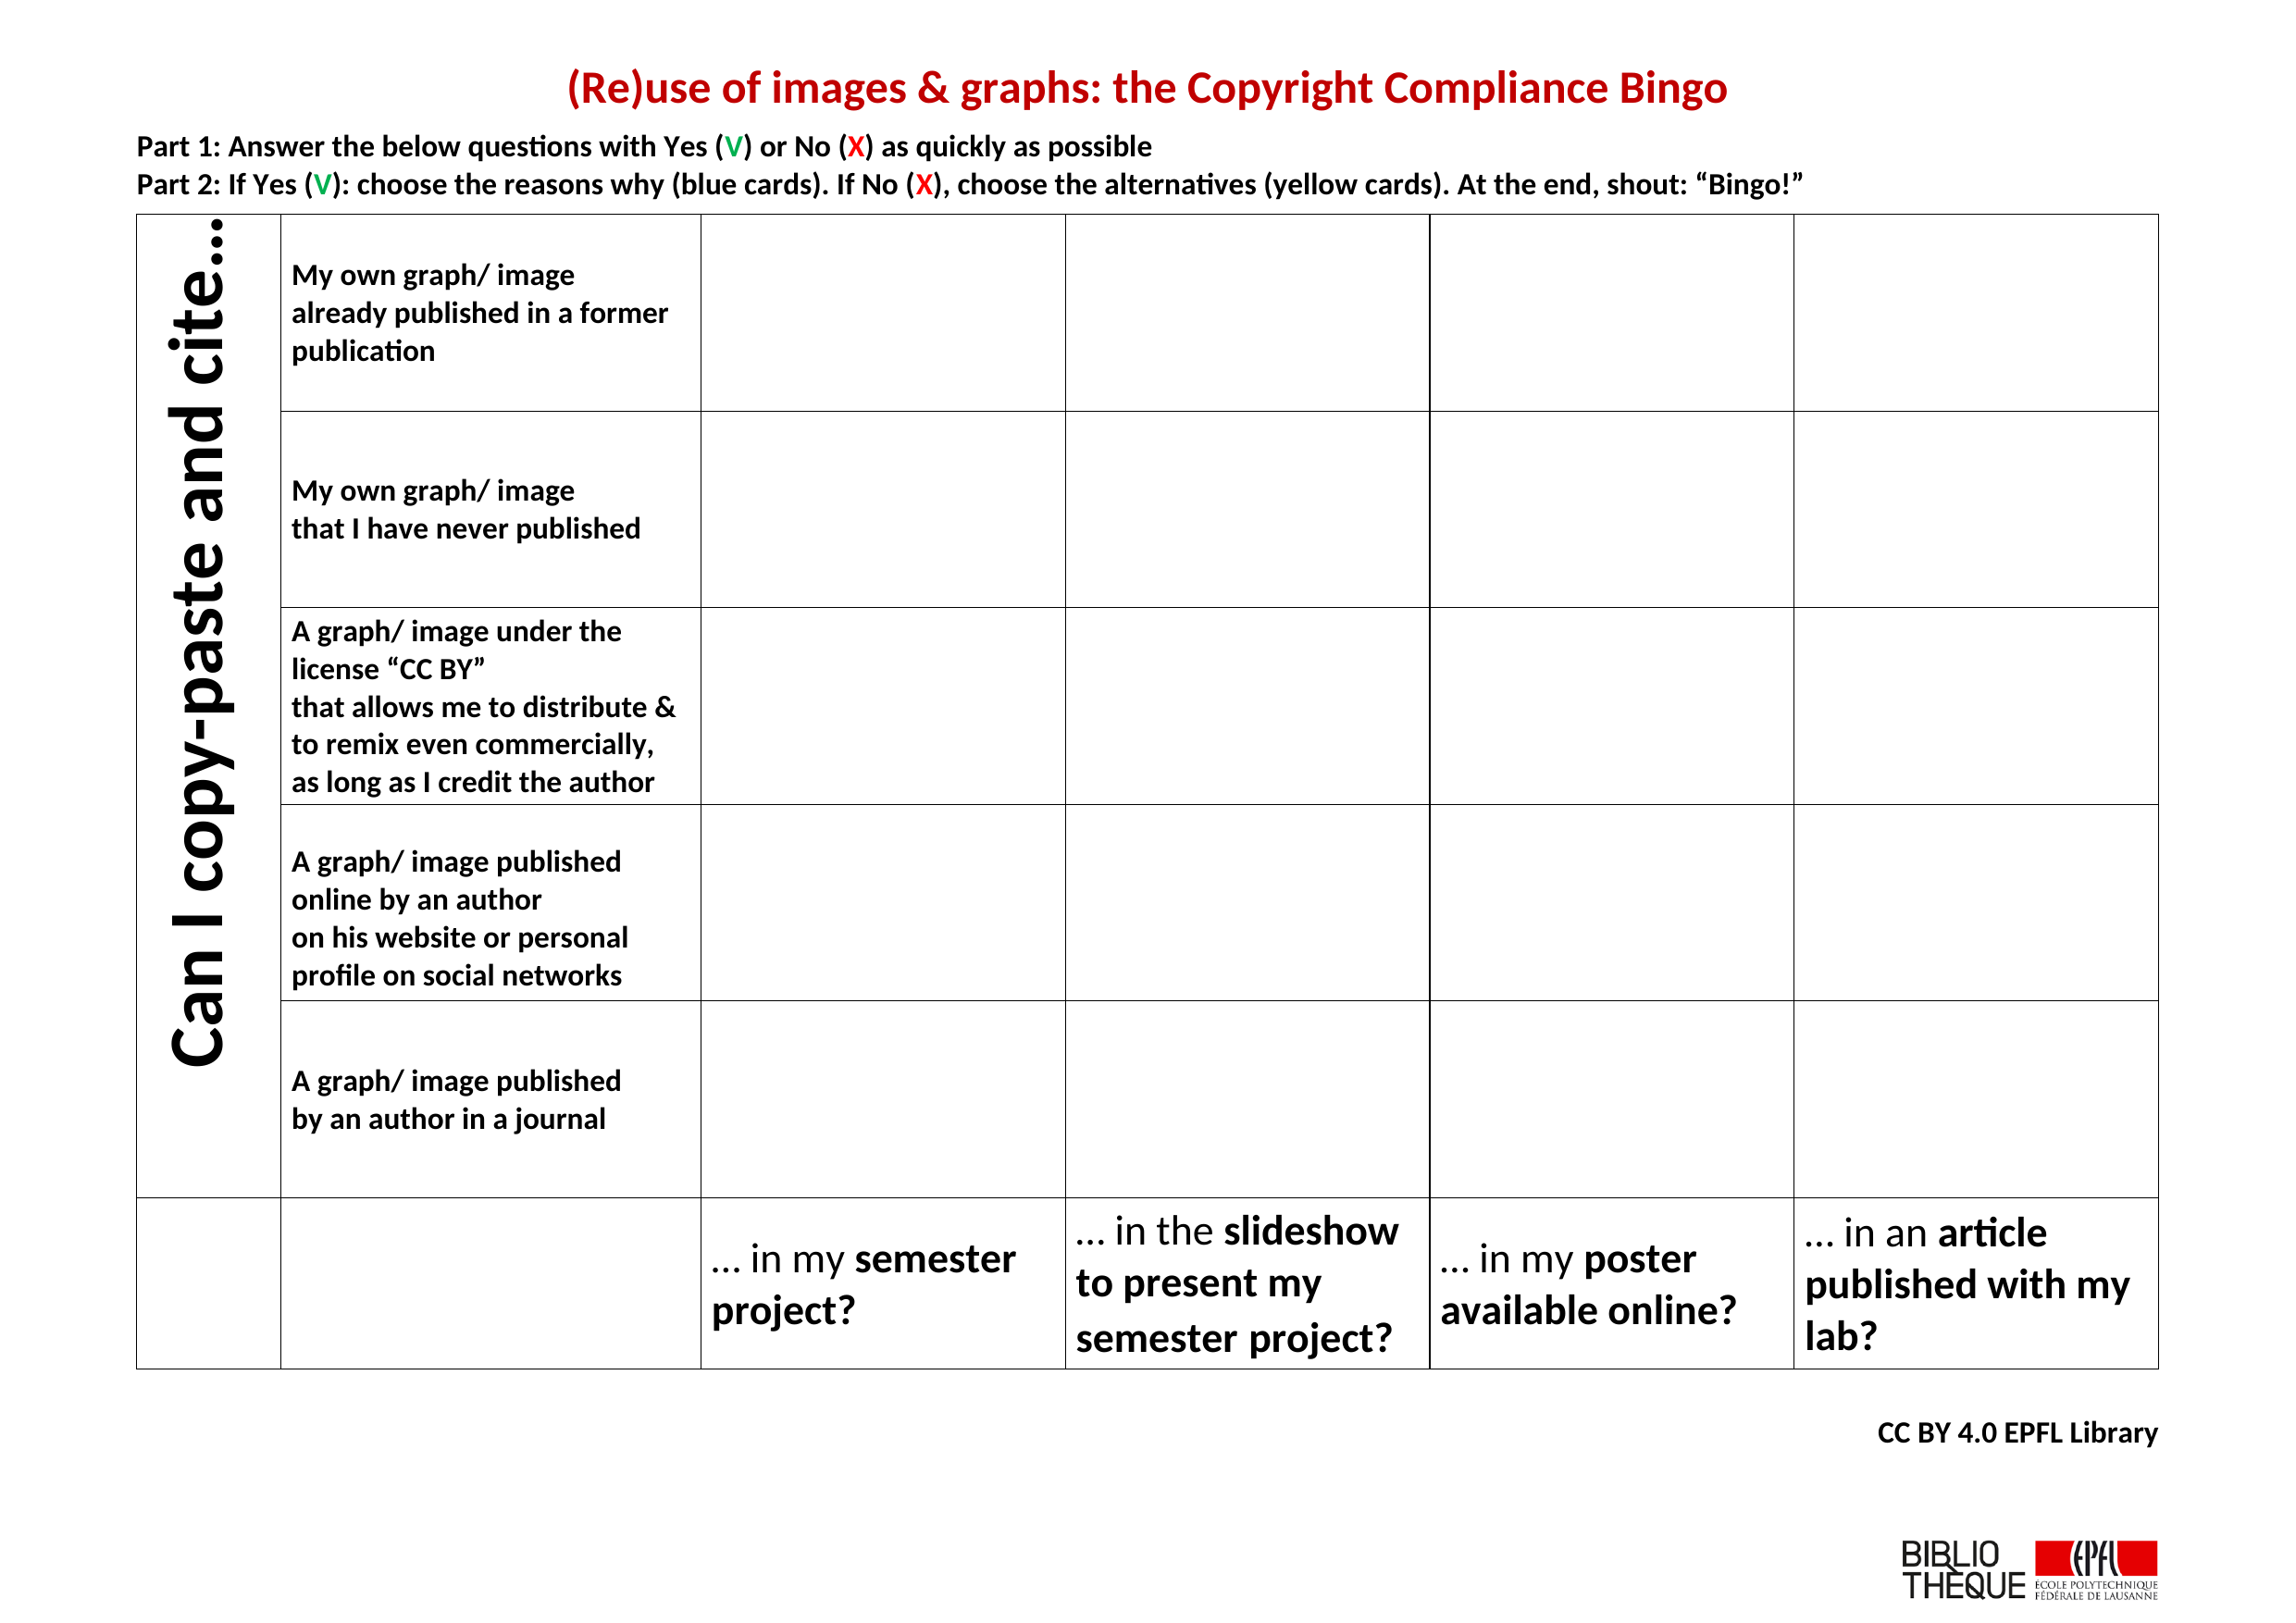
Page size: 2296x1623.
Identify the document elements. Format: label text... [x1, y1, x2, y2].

text Part 1: Answer the below questions with Yes (V) or No (X) as quickly as possible Part 2: If Yes (V): choose the reasons why (blue cards). If No (X), choose the alternatives (yellow cards). At the end, shout: “Bingo!” [137, 127, 2159, 202]
table_header My own graph/ image already published in a former publication [281, 215, 701, 410]
table_cell [1066, 1001, 1429, 1197]
table_cell … in an article published with my lab? [1794, 1198, 2158, 1369]
table_cell [1431, 1001, 1793, 1197]
table_cell [1794, 1001, 2158, 1197]
table_cell [1431, 608, 1793, 804]
table_cell [701, 608, 1065, 804]
table_cell [701, 805, 1065, 1000]
table_cell [1794, 412, 2158, 607]
table_cell A graph/ image published by an author in a journal [281, 1001, 701, 1197]
table_cell [1794, 608, 2158, 804]
table_cell [701, 412, 1065, 607]
table_cell [1794, 805, 2158, 1000]
table_cell … in the slideshow to present my semester project? [1066, 1198, 1429, 1369]
picture [1870, 1517, 2188, 1623]
text (Re)use of images & graphs: the Copyright Compliance Bingo [137, 58, 2159, 115]
table_cell [1066, 412, 1429, 607]
table_header [1066, 215, 1429, 410]
table_header [1794, 215, 2158, 410]
table_cell [1431, 412, 1793, 607]
table_cell [1066, 608, 1429, 804]
table_header [1431, 215, 1793, 410]
table_cell … in my poster available online? [1431, 1198, 1793, 1369]
table_cell … in my semester project? [701, 1198, 1065, 1369]
table_cell [1431, 805, 1793, 1000]
table_cell A graph/ image published online by an author on his website or personal profile on social networks [281, 805, 701, 1000]
table_header [701, 215, 1065, 410]
table_header Can I copy-paste and cite… [137, 215, 280, 1197]
table_cell My own graph/ image that I have never published [281, 412, 701, 607]
table_cell [1066, 805, 1429, 1000]
text CC BY 4.0 EPFL Library [137, 1369, 2159, 1524]
table_cell [281, 1198, 701, 1369]
table_cell [701, 1001, 1065, 1197]
table_cell A graph/ image under the license “CC BY” that allows me to distribute & to remix even commercially, as long as I credit the author [281, 608, 701, 804]
table_cell [137, 1198, 280, 1369]
